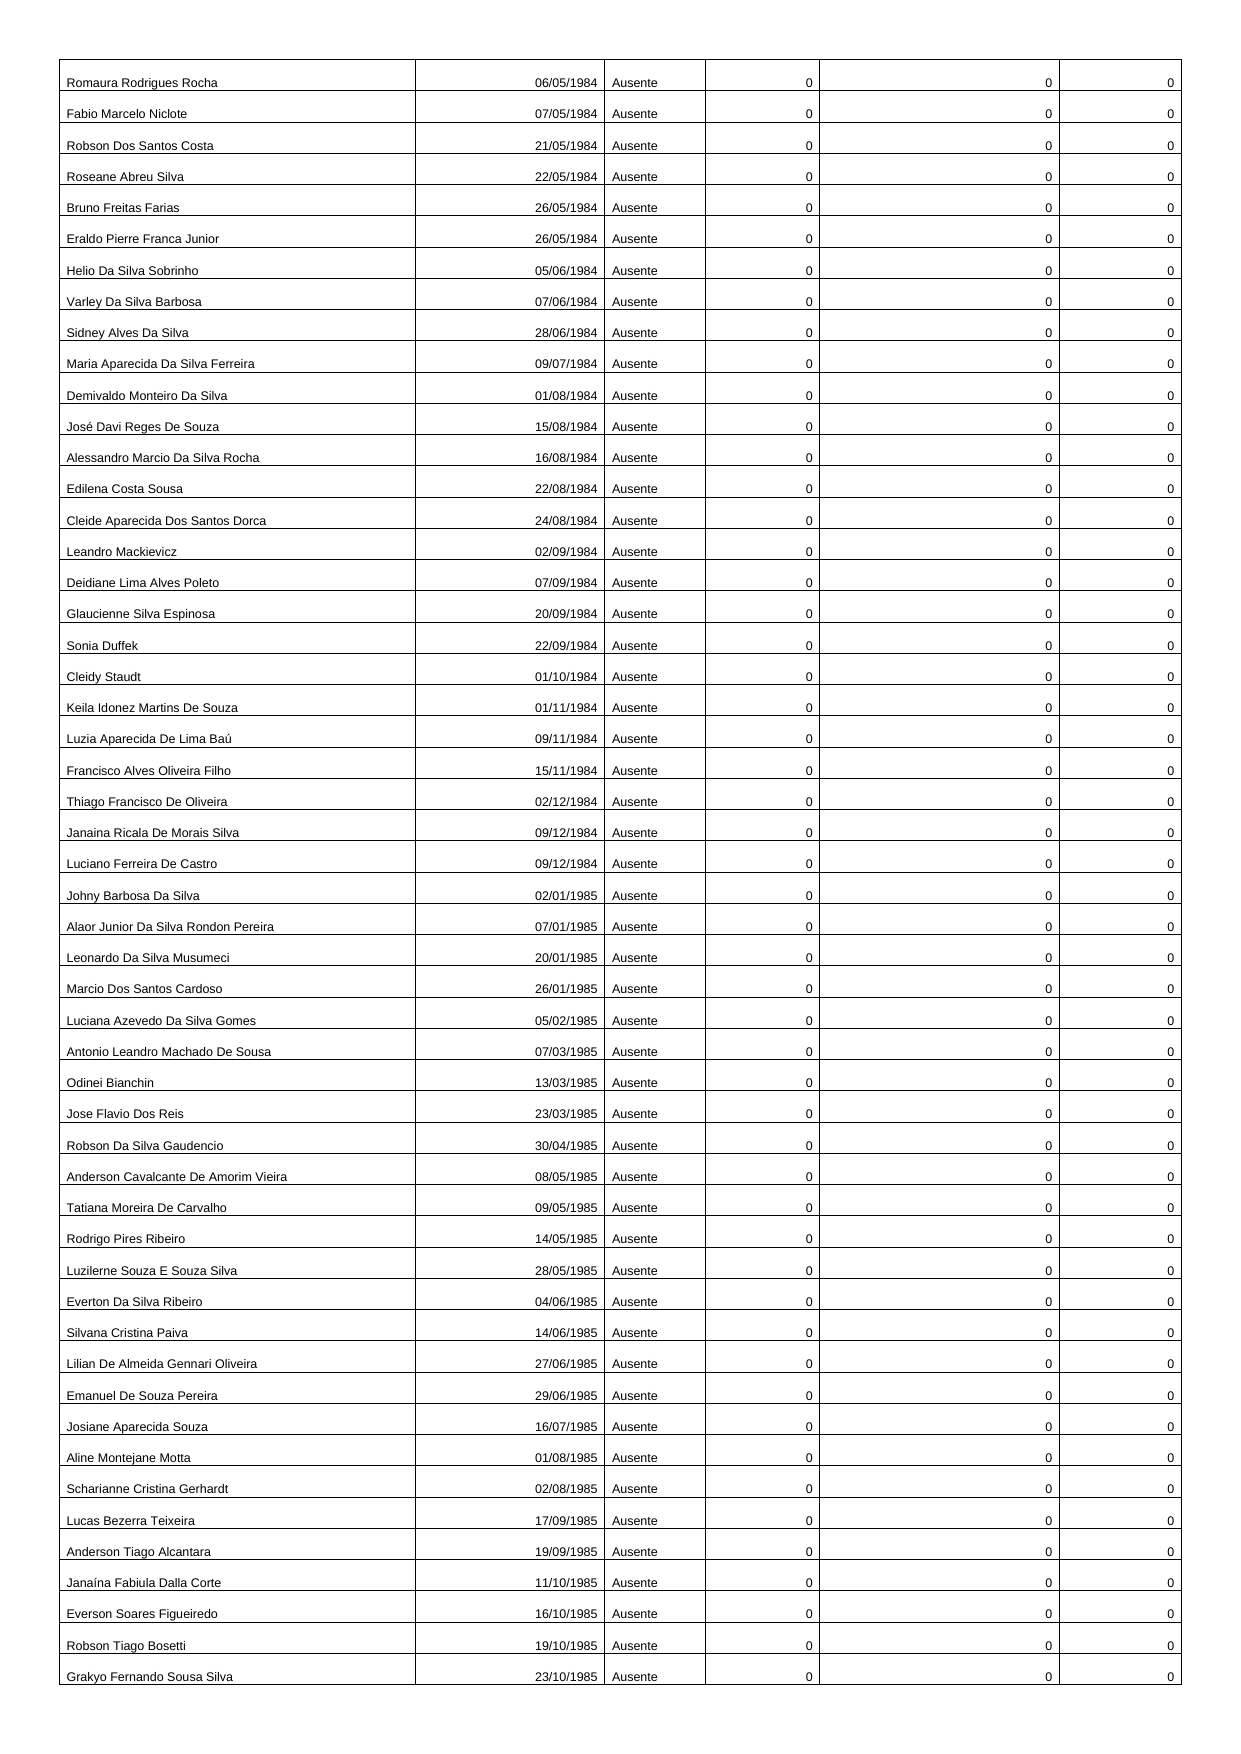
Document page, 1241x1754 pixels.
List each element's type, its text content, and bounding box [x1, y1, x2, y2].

table_cell Ausente [605, 1154, 705, 1184]
table_cell 0 [1060, 498, 1181, 528]
table_cell Scharianne Cristina Gerhardt [60, 1466, 415, 1497]
table_cell 0 [820, 935, 1059, 965]
table_cell 0 [820, 1185, 1059, 1215]
table_cell 0 [1060, 1654, 1181, 1684]
table_cell 24/08/1984 [416, 498, 604, 528]
table_cell Ausente [605, 1279, 705, 1309]
table_cell Ausente [605, 1654, 705, 1684]
table_cell Ausente [605, 310, 705, 340]
table_cell 0 [1060, 341, 1181, 372]
table_cell Silvana Cristina Paiva [60, 1310, 415, 1340]
table_cell 0 [1060, 1279, 1181, 1309]
table_cell Deidiane Lima Alves Poleto [60, 560, 415, 590]
table_cell 26/05/1984 [416, 185, 604, 215]
table_cell Ausente [605, 966, 705, 997]
table_cell 0 [820, 748, 1059, 778]
table_cell Roseane Abreu Silva [60, 154, 415, 184]
table_cell 0 [706, 998, 819, 1028]
table_cell 0 [820, 873, 1059, 903]
table_cell 09/05/1985 [416, 1185, 604, 1215]
table_cell 02/12/1984 [416, 779, 604, 809]
table_cell 0 [820, 841, 1059, 872]
table_cell Janaína Fabiula Dalla Corte [60, 1560, 415, 1590]
table_cell 16/08/1984 [416, 435, 604, 465]
table_cell 0 [820, 1529, 1059, 1559]
table_cell 0 [706, 60, 819, 90]
table_cell 0 [706, 748, 819, 778]
table_cell Ausente [605, 91, 705, 122]
table_cell 0 [1060, 810, 1181, 840]
table_cell 0 [820, 591, 1059, 622]
table_cell 0 [820, 466, 1059, 497]
table_cell 0 [706, 341, 819, 372]
table_cell Ausente [605, 654, 705, 684]
table_cell Ausente [605, 810, 705, 840]
table_cell Ausente [605, 1529, 705, 1559]
table_cell 06/05/1984 [416, 60, 604, 90]
table_cell 22/05/1984 [416, 154, 604, 184]
table_cell Ausente [605, 435, 705, 465]
table_cell 0 [1060, 1623, 1181, 1653]
table_cell 07/06/1984 [416, 279, 604, 309]
table_cell 14/06/1985 [416, 1310, 604, 1340]
table_cell Jose Flavio Dos Reis [60, 1091, 415, 1122]
table_cell Everton Da Silva Ribeiro [60, 1279, 415, 1309]
table_cell 0 [706, 1435, 819, 1465]
table_cell 22/08/1984 [416, 466, 604, 497]
table_cell 0 [706, 935, 819, 965]
table_cell Ausente [605, 341, 705, 372]
table_cell Ausente [605, 1373, 705, 1403]
table_cell 0 [1060, 1123, 1181, 1153]
table_cell 0 [820, 279, 1059, 309]
table_cell Ausente [605, 216, 705, 247]
table_cell 0 [1060, 1560, 1181, 1590]
table_cell 11/10/1985 [416, 1560, 604, 1590]
table_cell 0 [820, 1591, 1059, 1622]
table_cell 0 [1060, 591, 1181, 622]
table_cell 0 [706, 435, 819, 465]
table_cell Luciano Ferreira De Castro [60, 841, 415, 872]
table_cell 0 [1060, 841, 1181, 872]
table_cell 0 [1060, 935, 1181, 965]
table_cell Eraldo Pierre Franca Junior [60, 216, 415, 247]
table_cell 0 [706, 154, 819, 184]
table_cell 0 [820, 91, 1059, 122]
table_cell 0 [706, 1591, 819, 1622]
table_cell José Davi Reges De Souza [60, 404, 415, 434]
table_cell Ausente [605, 873, 705, 903]
table_cell 0 [1060, 1529, 1181, 1559]
table_cell Aline Montejane Motta [60, 1435, 415, 1465]
table_cell 0 [820, 498, 1059, 528]
table_cell 0 [820, 1466, 1059, 1497]
table_cell Leandro Mackievicz [60, 529, 415, 559]
table_cell 0 [820, 310, 1059, 340]
table_cell 0 [706, 716, 819, 747]
table_cell 0 [1060, 435, 1181, 465]
table_cell Odinei Bianchin [60, 1060, 415, 1090]
table_cell Ausente [605, 373, 705, 403]
table_cell Lilian De Almeida Gennari Oliveira [60, 1341, 415, 1372]
table_cell Janaina Ricala De Morais Silva [60, 810, 415, 840]
table_cell 0 [706, 1466, 819, 1497]
table_cell Robson Dos Santos Costa [60, 123, 415, 153]
table_cell Edilena Costa Sousa [60, 466, 415, 497]
table_cell Ausente [605, 1091, 705, 1122]
table_cell 0 [820, 1373, 1059, 1403]
table_cell 0 [1060, 685, 1181, 715]
table_cell Keila Idonez Martins De Souza [60, 685, 415, 715]
table_cell Ausente [605, 1591, 705, 1622]
table_cell Luzilerne Souza E Souza Silva [60, 1248, 415, 1278]
table_cell Ausente [605, 466, 705, 497]
table_cell 09/12/1984 [416, 810, 604, 840]
table_cell 0 [820, 529, 1059, 559]
table_cell 0 [820, 1623, 1059, 1653]
table_cell 0 [706, 216, 819, 247]
table_cell 0 [1060, 1310, 1181, 1340]
table_cell 0 [820, 1654, 1059, 1684]
table_cell 0 [820, 966, 1059, 997]
table_cell Ausente [605, 154, 705, 184]
table_cell 0 [706, 1154, 819, 1184]
table_cell 0 [706, 1029, 819, 1059]
table_cell Johny Barbosa Da Silva [60, 873, 415, 903]
table_cell Leonardo Da Silva Musumeci [60, 935, 415, 965]
table_cell 02/08/1985 [416, 1466, 604, 1497]
table_cell 0 [706, 91, 819, 122]
table_cell 19/10/1985 [416, 1623, 604, 1653]
table_cell 0 [1060, 1060, 1181, 1090]
table_cell 0 [1060, 998, 1181, 1028]
table_cell 0 [820, 154, 1059, 184]
table_cell 0 [1060, 466, 1181, 497]
table_cell 0 [706, 1310, 819, 1340]
table_cell 0 [706, 1560, 819, 1590]
table_cell 0 [1060, 154, 1181, 184]
table_cell 0 [820, 60, 1059, 90]
table_cell 20/09/1984 [416, 591, 604, 622]
table_cell 0 [1060, 716, 1181, 747]
table_cell Ausente [605, 591, 705, 622]
table_cell 0 [820, 1123, 1059, 1153]
table_cell 0 [1060, 873, 1181, 903]
table_cell Luciana Azevedo Da Silva Gomes [60, 998, 415, 1028]
table_cell 0 [820, 404, 1059, 434]
table_cell 0 [706, 623, 819, 653]
table_cell 26/01/1985 [416, 966, 604, 997]
table_cell 09/07/1984 [416, 341, 604, 372]
table_cell Ausente [605, 560, 705, 590]
table_cell 0 [820, 623, 1059, 653]
table_cell 0 [706, 560, 819, 590]
table_cell Ausente [605, 1341, 705, 1372]
table_cell Ausente [605, 185, 705, 215]
table_cell 27/06/1985 [416, 1341, 604, 1372]
table_cell 0 [1060, 779, 1181, 809]
table_cell 0 [1060, 248, 1181, 278]
table_cell Ausente [605, 716, 705, 747]
table_cell 0 [820, 1154, 1059, 1184]
table_cell 0 [706, 310, 819, 340]
table_cell Ausente [605, 1466, 705, 1497]
table_cell 01/10/1984 [416, 654, 604, 684]
table_cell 0 [820, 1060, 1059, 1090]
table_cell 0 [820, 685, 1059, 715]
table_cell 0 [706, 123, 819, 153]
table_cell Josiane Aparecida Souza [60, 1404, 415, 1434]
table_cell Cleide Aparecida Dos Santos Dorca [60, 498, 415, 528]
table_cell 01/11/1984 [416, 685, 604, 715]
table_cell 0 [820, 1091, 1059, 1122]
table_cell Ausente [605, 1623, 705, 1653]
table_cell 0 [706, 373, 819, 403]
table_cell 0 [706, 1060, 819, 1090]
table_cell Marcio Dos Santos Cardoso [60, 966, 415, 997]
table_cell Ausente [605, 904, 705, 934]
table_cell 0 [706, 466, 819, 497]
table_cell 07/01/1985 [416, 904, 604, 934]
table_cell 0 [820, 1029, 1059, 1059]
table_cell 0 [1060, 1154, 1181, 1184]
table_cell Alessandro Marcio Da Silva Rocha [60, 435, 415, 465]
table_cell 15/08/1984 [416, 404, 604, 434]
table_cell Anderson Cavalcante De Amorim Vieira [60, 1154, 415, 1184]
table_cell Grakyo Fernando Sousa Silva [60, 1654, 415, 1684]
table_cell 22/09/1984 [416, 623, 604, 653]
table_cell 0 [1060, 1216, 1181, 1247]
table_cell 0 [820, 779, 1059, 809]
table_cell Ausente [605, 935, 705, 965]
table_cell 0 [820, 341, 1059, 372]
table_cell 0 [706, 873, 819, 903]
table_cell 0 [706, 966, 819, 997]
table_cell 0 [820, 185, 1059, 215]
table_cell 15/11/1984 [416, 748, 604, 778]
table_cell 0 [1060, 373, 1181, 403]
table_cell 0 [706, 904, 819, 934]
table_cell 0 [1060, 623, 1181, 653]
table_cell Robson Da Silva Gaudencio [60, 1123, 415, 1153]
table_cell 28/06/1984 [416, 310, 604, 340]
table_cell 0 [820, 654, 1059, 684]
table_cell 0 [1060, 1591, 1181, 1622]
table_cell 0 [706, 1529, 819, 1559]
table_cell 0 [1060, 185, 1181, 215]
table_cell Ausente [605, 1216, 705, 1247]
table_cell 0 [706, 185, 819, 215]
table_cell 0 [1060, 904, 1181, 934]
table_cell 29/06/1985 [416, 1373, 604, 1403]
table_cell 0 [1060, 1248, 1181, 1278]
table_cell Maria Aparecida Da Silva Ferreira [60, 341, 415, 372]
table_cell 0 [706, 498, 819, 528]
table_cell 0 [1060, 60, 1181, 90]
table_cell 0 [706, 1185, 819, 1215]
table_cell 0 [706, 1654, 819, 1684]
table_cell 07/09/1984 [416, 560, 604, 590]
table_cell 0 [1060, 216, 1181, 247]
table_cell 0 [706, 248, 819, 278]
table_cell 0 [820, 998, 1059, 1028]
table_cell 0 [706, 654, 819, 684]
table_cell 14/05/1985 [416, 1216, 604, 1247]
table_cell 0 [706, 1404, 819, 1434]
table_cell 0 [820, 1435, 1059, 1465]
table_cell Everson Soares Figueiredo [60, 1591, 415, 1622]
table_cell 0 [820, 560, 1059, 590]
table_cell Fabio Marcelo Niclote [60, 91, 415, 122]
table_cell 0 [706, 279, 819, 309]
table_cell Ausente [605, 1310, 705, 1340]
table_cell 0 [1060, 1435, 1181, 1465]
table_cell 0 [706, 404, 819, 434]
table_cell 0 [1060, 1466, 1181, 1497]
table_cell 0 [1060, 1341, 1181, 1372]
table_cell Antonio Leandro Machado De Sousa [60, 1029, 415, 1059]
table_cell 0 [1060, 1185, 1181, 1215]
table_cell Ausente [605, 279, 705, 309]
table_cell 21/05/1984 [416, 123, 604, 153]
table_cell Robson Tiago Bosetti [60, 1623, 415, 1653]
table_cell 0 [1060, 123, 1181, 153]
table_cell 0 [820, 435, 1059, 465]
table_cell 0 [820, 1341, 1059, 1372]
table_cell 0 [820, 904, 1059, 934]
table_cell Ausente [605, 1248, 705, 1278]
table_cell Ausente [605, 1029, 705, 1059]
table_cell Ausente [605, 779, 705, 809]
table_cell 0 [706, 779, 819, 809]
table_cell 04/06/1985 [416, 1279, 604, 1309]
table_cell 13/03/1985 [416, 1060, 604, 1090]
table_cell 16/10/1985 [416, 1591, 604, 1622]
table_cell 0 [1060, 529, 1181, 559]
table_cell 0 [706, 1623, 819, 1653]
table_cell 0 [1060, 1029, 1181, 1059]
table_cell 0 [1060, 91, 1181, 122]
table_cell Alaor Junior Da Silva Rondon Pereira [60, 904, 415, 934]
table_cell Ausente [605, 1560, 705, 1590]
table_cell Tatiana Moreira De Carvalho [60, 1185, 415, 1215]
table_cell 0 [706, 1091, 819, 1122]
table_cell 23/03/1985 [416, 1091, 604, 1122]
table_cell Ausente [605, 529, 705, 559]
table_cell 01/08/1985 [416, 1435, 604, 1465]
table_cell 0 [820, 216, 1059, 247]
table_cell 08/05/1985 [416, 1154, 604, 1184]
table_cell Bruno Freitas Farias [60, 185, 415, 215]
table_cell 0 [820, 716, 1059, 747]
table_cell 0 [1060, 1373, 1181, 1403]
table_cell 0 [820, 1248, 1059, 1278]
table_cell 0 [706, 1216, 819, 1247]
table_cell Helio Da Silva Sobrinho [60, 248, 415, 278]
table_cell 0 [1060, 966, 1181, 997]
table_cell 0 [1060, 279, 1181, 309]
table_cell 01/08/1984 [416, 373, 604, 403]
table_cell 0 [1060, 310, 1181, 340]
table_cell 02/01/1985 [416, 873, 604, 903]
table_cell 26/05/1984 [416, 216, 604, 247]
table_cell Ausente [605, 1435, 705, 1465]
table_cell 0 [706, 685, 819, 715]
table_cell Ausente [605, 60, 705, 90]
table_cell 07/03/1985 [416, 1029, 604, 1059]
table_cell Sidney Alves Da Silva [60, 310, 415, 340]
table_cell 0 [820, 1404, 1059, 1434]
table_cell 20/01/1985 [416, 935, 604, 965]
table_cell 02/09/1984 [416, 529, 604, 559]
table_cell 0 [706, 1123, 819, 1153]
table_cell 0 [706, 529, 819, 559]
table_cell 0 [820, 1560, 1059, 1590]
table_cell Ausente [605, 1060, 705, 1090]
table_cell 0 [1060, 1498, 1181, 1528]
table_cell Ausente [605, 748, 705, 778]
table_cell 05/02/1985 [416, 998, 604, 1028]
table_cell Romaura Rodrigues Rocha [60, 60, 415, 90]
table_cell 0 [820, 373, 1059, 403]
table_cell 0 [706, 1279, 819, 1309]
table_cell 30/04/1985 [416, 1123, 604, 1153]
table_cell Thiago Francisco De Oliveira [60, 779, 415, 809]
table_cell 05/06/1984 [416, 248, 604, 278]
table_cell 0 [1060, 1091, 1181, 1122]
table_cell Ausente [605, 404, 705, 434]
table_cell 0 [706, 1341, 819, 1372]
table_cell Ausente [605, 998, 705, 1028]
table_cell 09/12/1984 [416, 841, 604, 872]
table_cell Cleidy Staudt [60, 654, 415, 684]
table_cell 17/09/1985 [416, 1498, 604, 1528]
table_cell Ausente [605, 623, 705, 653]
table_cell Francisco Alves Oliveira Filho [60, 748, 415, 778]
table_cell 0 [1060, 1404, 1181, 1434]
table_cell 0 [706, 1498, 819, 1528]
table_cell 19/09/1985 [416, 1529, 604, 1559]
table_cell 0 [820, 248, 1059, 278]
table_cell 0 [1060, 560, 1181, 590]
table_cell 0 [706, 841, 819, 872]
table_cell 0 [820, 1279, 1059, 1309]
table_cell Demivaldo Monteiro Da Silva [60, 373, 415, 403]
table_cell 09/11/1984 [416, 716, 604, 747]
table_cell Ausente [605, 685, 705, 715]
table_cell Ausente [605, 841, 705, 872]
table_cell 07/05/1984 [416, 91, 604, 122]
table_cell Ausente [605, 248, 705, 278]
table_cell Sonia Duffek [60, 623, 415, 653]
table_cell 0 [706, 1248, 819, 1278]
table_cell Varley Da Silva Barbosa [60, 279, 415, 309]
table_cell 23/10/1985 [416, 1654, 604, 1684]
table_cell 0 [1060, 748, 1181, 778]
table_cell 0 [820, 1498, 1059, 1528]
table_cell Emanuel De Souza Pereira [60, 1373, 415, 1403]
table_cell 0 [820, 1310, 1059, 1340]
table_cell Ausente [605, 498, 705, 528]
table_cell Glaucienne Silva Espinosa [60, 591, 415, 622]
table_cell Ausente [605, 1404, 705, 1434]
table_cell Luzia Aparecida De Lima Baú [60, 716, 415, 747]
table_cell 0 [1060, 654, 1181, 684]
table_cell Ausente [605, 1123, 705, 1153]
table_cell Ausente [605, 123, 705, 153]
table_cell 0 [1060, 404, 1181, 434]
table_cell Ausente [605, 1185, 705, 1215]
table_cell 0 [706, 591, 819, 622]
table_cell Anderson Tiago Alcantara [60, 1529, 415, 1559]
table_cell 28/05/1985 [416, 1248, 604, 1278]
table_cell Rodrigo Pires Ribeiro [60, 1216, 415, 1247]
table_cell Ausente [605, 1498, 705, 1528]
table_cell 0 [820, 1216, 1059, 1247]
table_cell 0 [820, 123, 1059, 153]
table_cell 16/07/1985 [416, 1404, 604, 1434]
table_cell 0 [706, 810, 819, 840]
table_cell 0 [706, 1373, 819, 1403]
table_cell 0 [820, 810, 1059, 840]
table_cell Lucas Bezerra Teixeira [60, 1498, 415, 1528]
